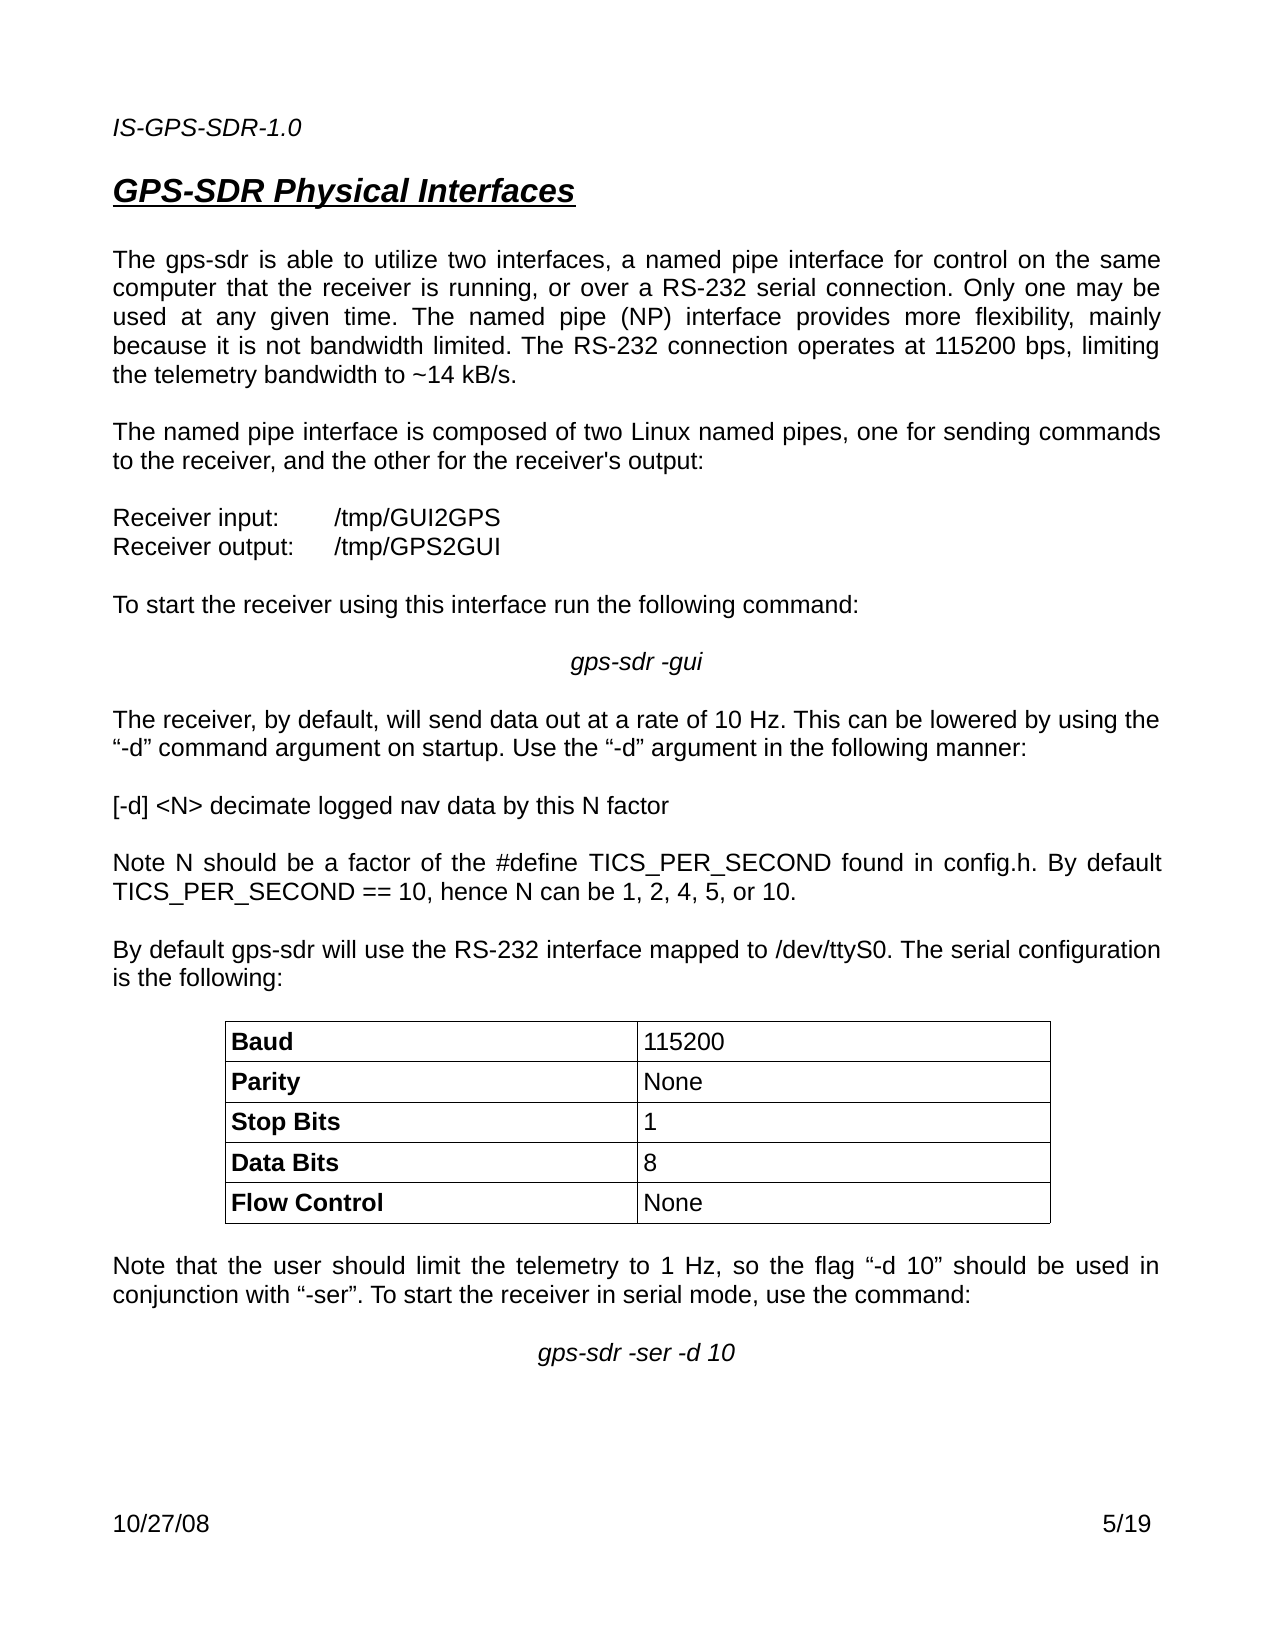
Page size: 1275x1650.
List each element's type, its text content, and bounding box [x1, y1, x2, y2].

text gps-sdr -ser -d 10 [112, 1338, 1162, 1366]
text Note N should be a factor of the #define TICS_PER_SECOND found in config.h. By default TICS_PER_SECOND == 10, hence N can be 1, 2, 4, 5, or 10. [112, 848, 1162, 906]
table_cell 8 [638, 1143, 1050, 1182]
text The gps-sdr is able to utilize two interfaces, a named pipe interface for control on the same computer that the receiver is running, or over a RS-232 serial connection. Only one may be used at any given time. The named pipe (NP) interface provides more flexibility, mainly because it is not bandwidth limited. The RS-232 connection operates at 115200 bps, limiting the telemetry bandwidth to ~14 kB/s. [112, 245, 1162, 388]
table_cell Stop Bits [226, 1103, 637, 1142]
text [-d] <N> decimate logged nav data by this N factor [112, 791, 1162, 820]
text By default gps-sdr will use the RS-232 interface mapped to /dev/ttyS0. The serial configuration is the following: [112, 935, 1162, 992]
text Receiver output: /tmp/GPS2GUI [112, 532, 1162, 561]
table_cell Data Bits [226, 1143, 637, 1182]
table_header Baud [226, 1022, 637, 1061]
table_cell 1 [638, 1103, 1050, 1142]
text Note that the user should limit the telemetry to 1 Hz, so the flag “-d 10” should be used in conjunction with “-ser”. To start the receiver in serial mode, use the command: [112, 1251, 1162, 1309]
table_cell None [638, 1062, 1050, 1102]
text Receiver input: /tmp/GUI2GPS [112, 503, 1162, 532]
subtitle GPS-SDR Physical Interfaces [112, 171, 1162, 210]
text The named pipe interface is composed of two Linux named pipes, one for sending commands to the receiver, and the other for the receiver's output: [112, 417, 1162, 475]
table_cell None [638, 1183, 1050, 1222]
text To start the receiver using this interface run the following command: [112, 590, 1162, 618]
table_cell Flow Control [226, 1183, 637, 1222]
table_cell Parity [226, 1062, 637, 1102]
text The receiver, by default, will send data out at a rate of 10 Hz. This can be lowered by using the “-d” command argument on startup. Use the “-d” argument in the following manner: [112, 705, 1162, 762]
text gps-sdr -gui [112, 647, 1162, 676]
table_header 115200 [638, 1022, 1050, 1061]
